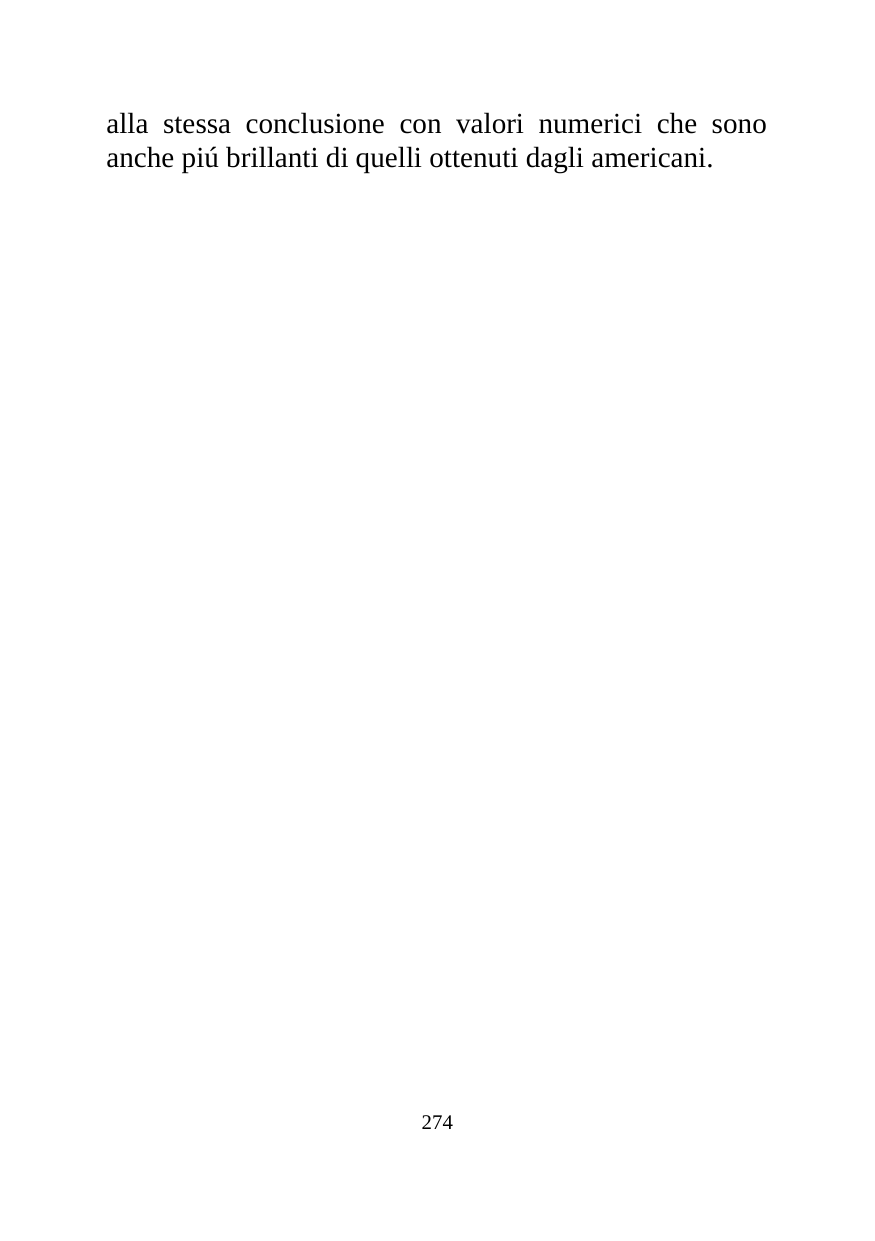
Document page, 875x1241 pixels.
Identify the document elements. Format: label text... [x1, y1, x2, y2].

text alla stessa conclusione con valori numerici che sono anche piú brillanti di quelli ottenuti dagli americani. [106, 106, 768, 173]
